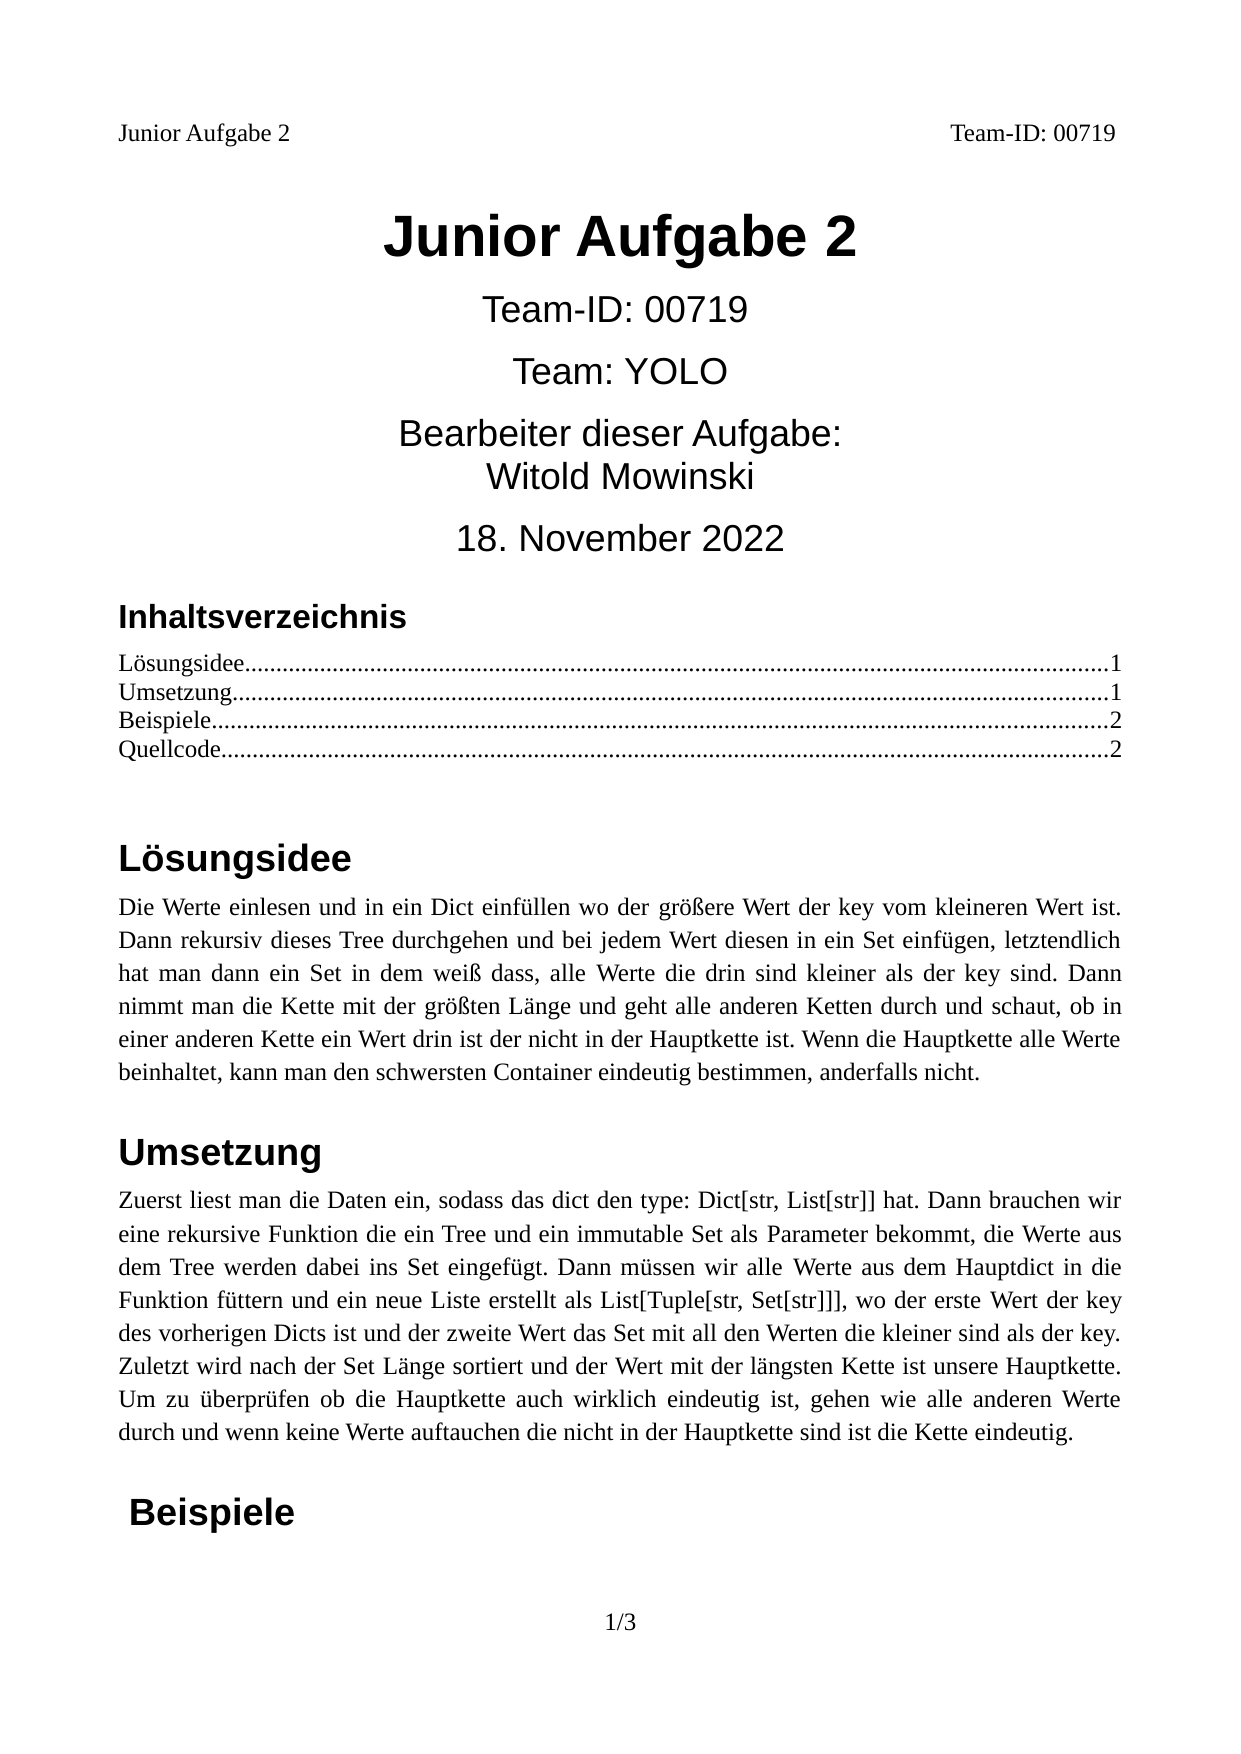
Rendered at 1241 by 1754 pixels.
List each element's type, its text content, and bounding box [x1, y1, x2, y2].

subtitle Team: YOLO [118, 349, 1122, 393]
text Lösungsidee 1 [118, 648, 1122, 677]
subtitle Bearbeiter dieser Aufgabe: Witold Mowinski [118, 411, 1122, 498]
text Die Werte einlesen und in ein Dict einfüllen wo der größere Wert der key vom kleineren Wert ist. Dann rekursiv dieses Tree durchgehen und bei jedem Wert diesen in ein Set einfügen, letztendlich hat man dann ein Set in dem weiß dass, alle Werte die drin sind kleiner als der key sind. Dann nimmt man die Kette mit der größten Länge und geht alle anderen Ketten durch und schaut, ob in einer anderen Kette ein Wert drin ist der nicht in der Hauptkette ist. Wenn die Hauptkette alle Werte beinhaltet, kann man den schwersten Container eindeutig bestimmen, anderfalls nicht. [118, 892, 1122, 1086]
text Umsetzung 1 [118, 677, 1122, 706]
subtitle Beispiele [118, 1489, 1122, 1533]
text Quellcode 2 [118, 734, 1122, 763]
title Junior Aufgabe 2 [118, 202, 1122, 269]
subtitle Team-ID: 00719 [118, 288, 1122, 331]
text Zuerst liest man die Daten ein, sodass das dict den type: Dict[str, List[str]] hat. Dann brauchen wir eine rekursive Funktion die ein Tree und ein immutable Set als Parameter bekommt, die Werte aus dem Tree werden dabei ins Set eingefügt. Dann müssen wir alle Werte aus dem Hauptdict in die Funktion füttern und ein neue Liste erstellt als List[Tuple[str, Set[str]]], wo der erste Wert der key des vorherigen Dicts ist und der zweite Wert das Set mit all den Werten die kleiner sind als der key. Zuletzt wird nach der Set Länge sortiert und der Wert mit der längsten Kette ist unsere Hauptkette. Um zu überprüfen ob die Hauptkette auch wirklich eindeutig ist, gehen wie alle anderen Werte durch und wenn keine Werte auftauchen die nicht in der Hauptkette sind ist die Kette eindeutig. [118, 1186, 1122, 1446]
subtitle Inhaltsverzeichnis [118, 597, 1122, 636]
subtitle 18. November 2022 [118, 516, 1122, 559]
text Beispiele 2 [118, 706, 1122, 734]
subtitle Lösungsidee [118, 836, 1122, 879]
subtitle Umsetzung [118, 1129, 1122, 1173]
